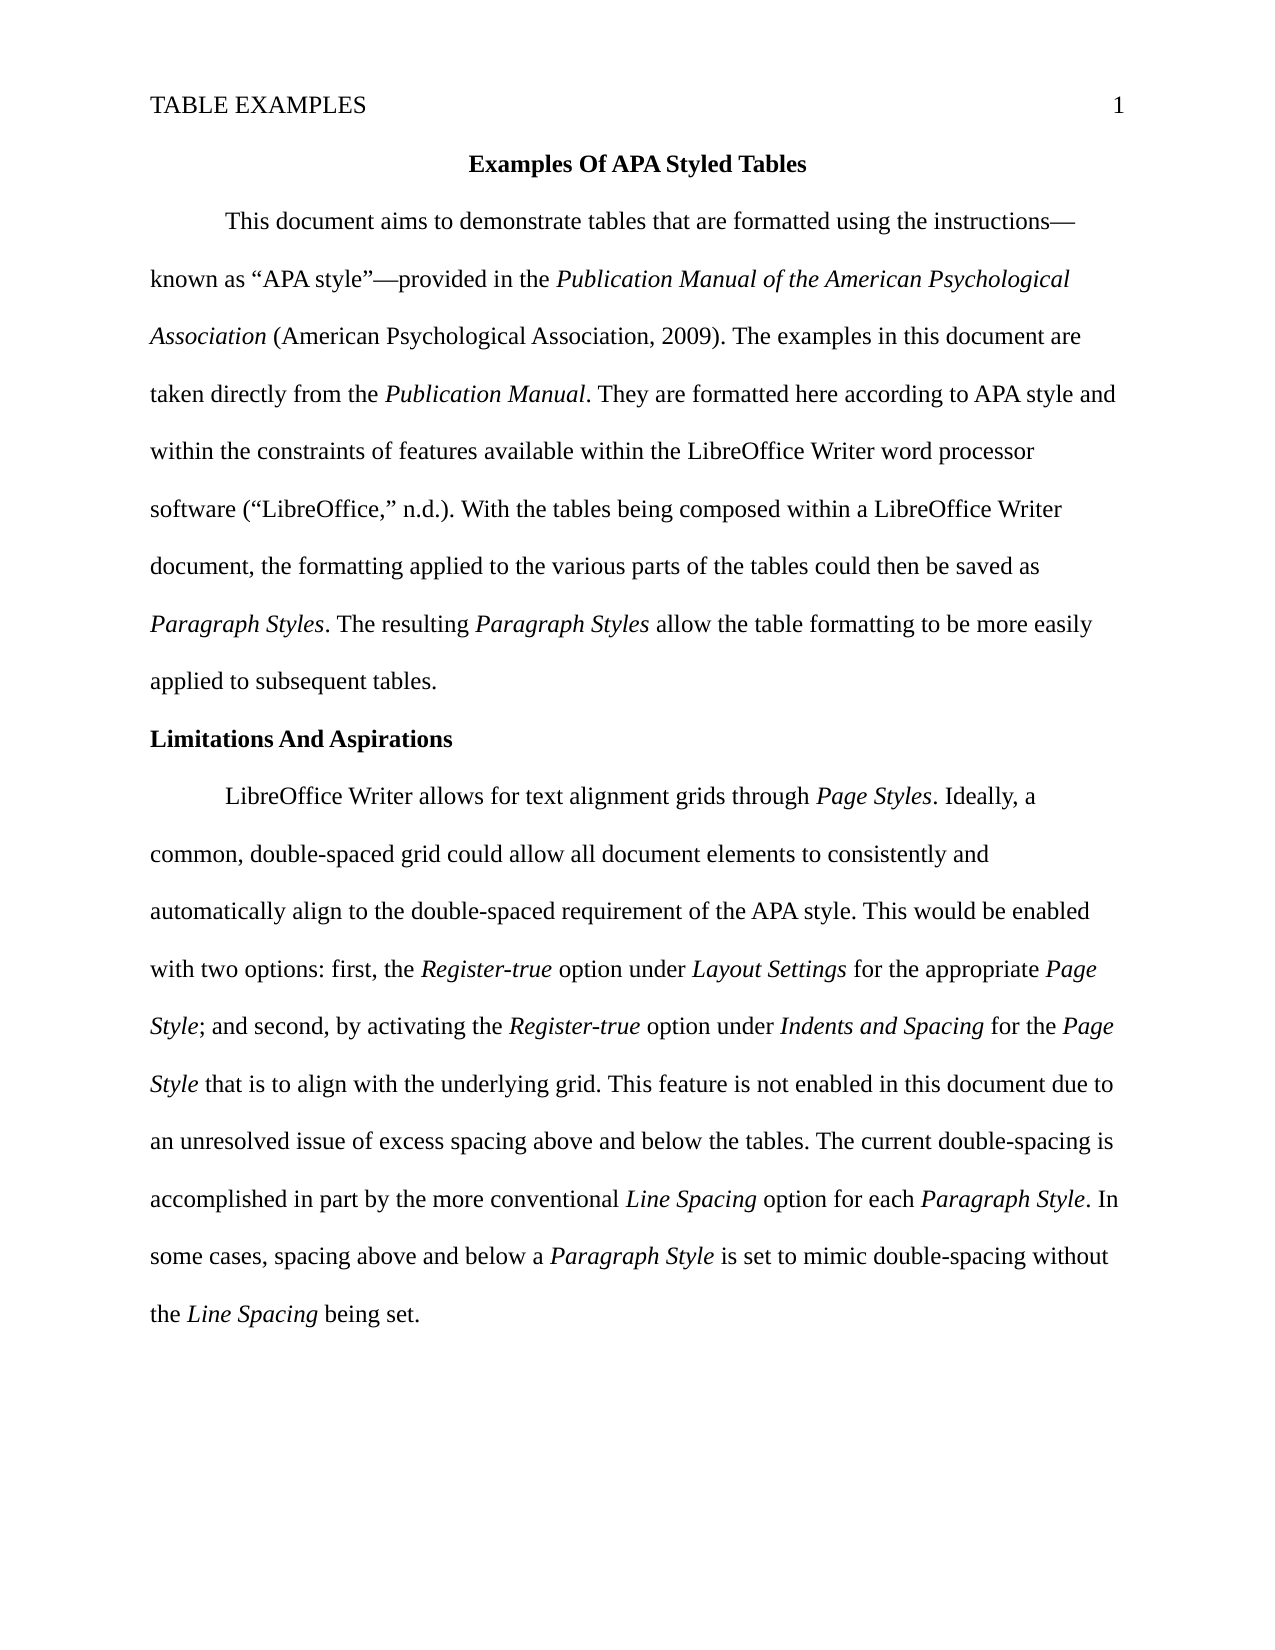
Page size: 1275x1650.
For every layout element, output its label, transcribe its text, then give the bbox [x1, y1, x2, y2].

text This document aims to demonstrate tables that are formatted using the instructions—known as “APA style”—provided in the Publication Manual of the American Psychological Association (American Psychological Association, 2009). The examples in this document are taken directly from the Publication Manual. They are formatted here according to APA style and within the constraints of features available within the LibreOffice Writer word processor software (“LibreOffice,” n.d.). With the tables being composed within a LibreOffice Writer document, the formatting applied to the various parts of the tables could then be saved as Paragraph Styles. The resulting Paragraph Styles allow the table formatting to be more easily applied to subsequent tables. [150, 206, 1125, 695]
subtitle Limitations and Aspirations [150, 724, 1125, 753]
text LibreOffice Writer allows for text alignment grids through Page Styles. Ideally, a common, double-spaced grid could allow all document elements to consistently and automatically align to the double-spaced requirement of the APA style. This would be enabled with two options: first, the Register-true option under Layout Settings for the appropriate Page Style; and second, by activating the Register-true option under Indents and Spacing for the Page Style that is to align with the underlying grid. This feature is not enabled in this document due to an unresolved issue of excess spacing above and below the tables. The current double-spacing is accomplished in part by the more conventional Line Spacing option for each Paragraph Style. In some cases, spacing above and below a Paragraph Style is set to mimic double-spacing without the Line Spacing being set. [150, 781, 1125, 1328]
subtitle Examples of APA Styled Tables [150, 149, 1125, 178]
